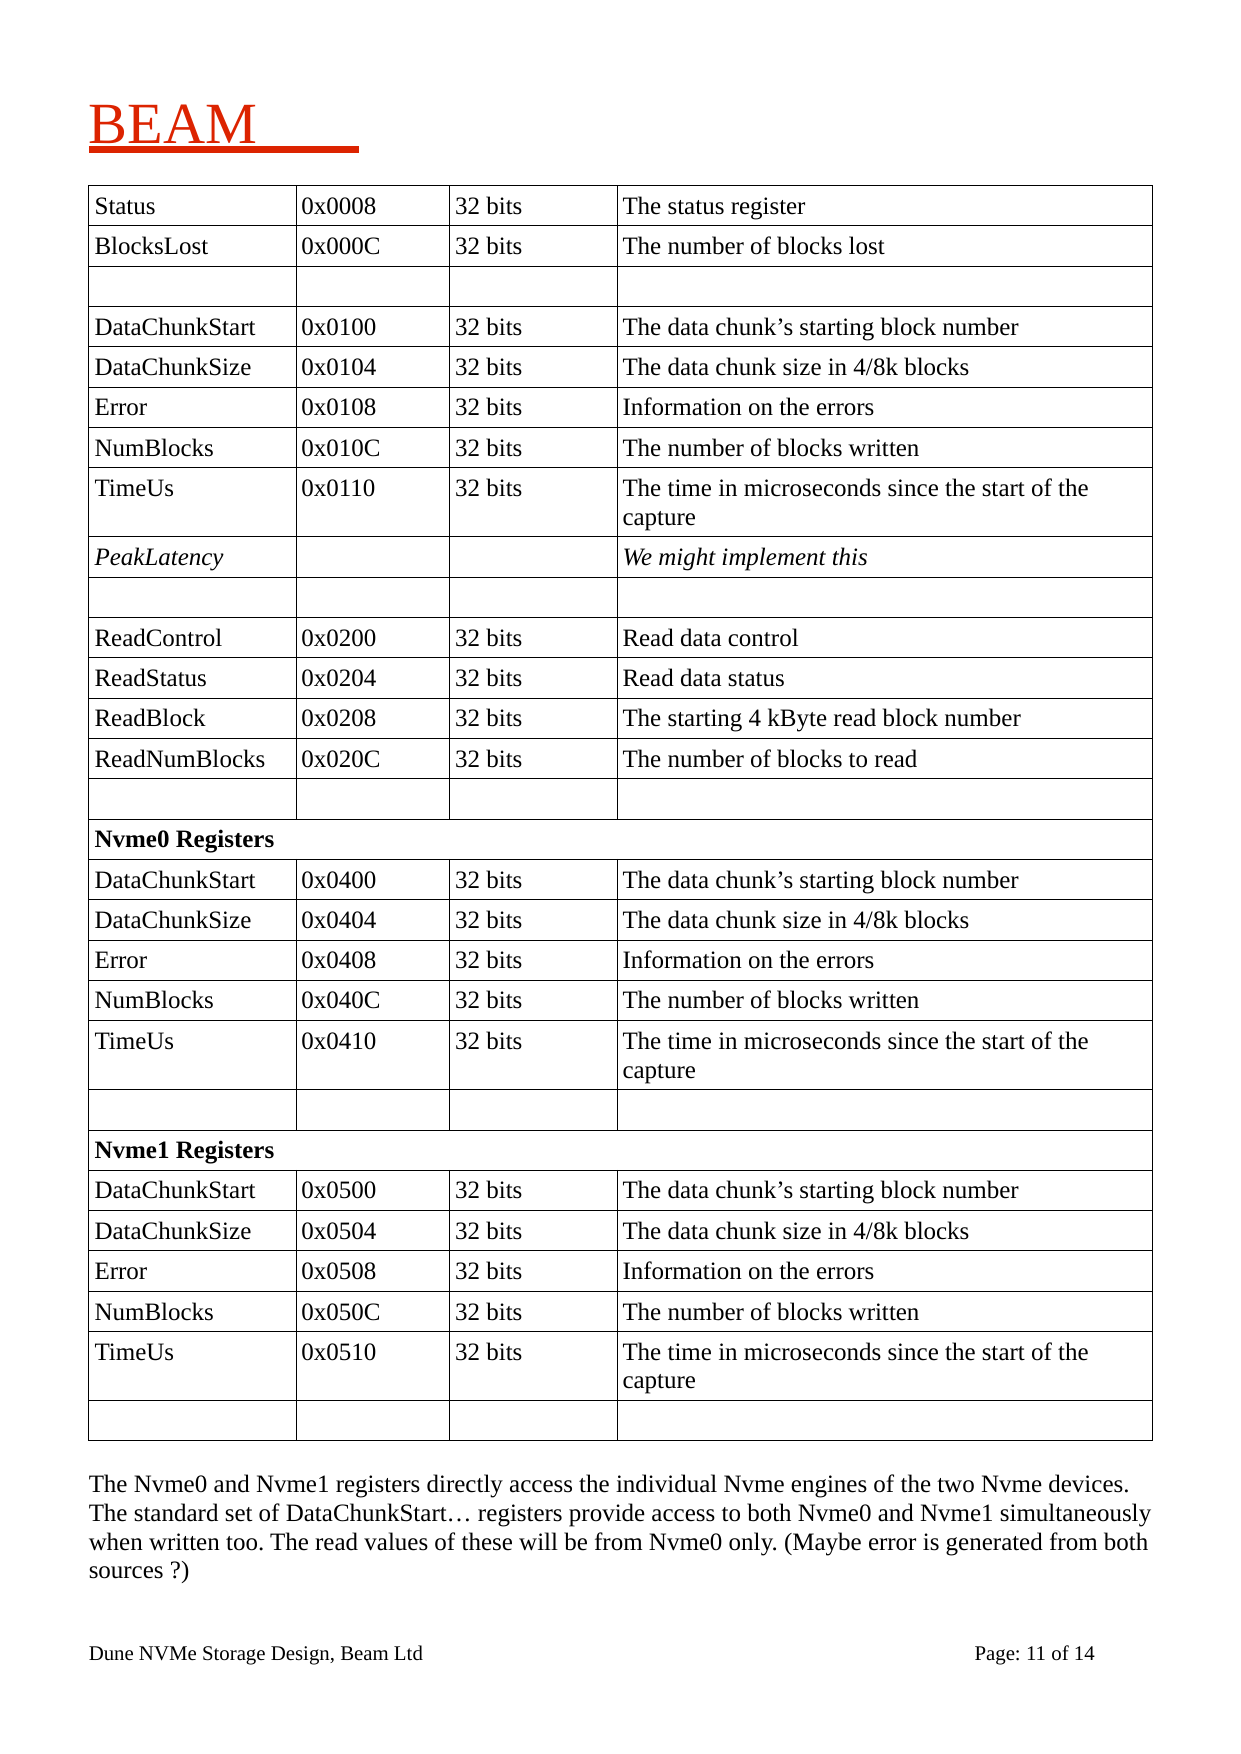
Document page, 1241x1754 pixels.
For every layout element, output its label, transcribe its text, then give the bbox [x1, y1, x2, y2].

table_cell [89, 578, 296, 617]
table_cell 0x010C [297, 428, 449, 467]
table_cell 32 bits [450, 658, 617, 698]
table_cell DataChunkSize [89, 900, 296, 939]
table_cell [450, 578, 617, 617]
table_cell The time in microseconds since the start of the capture [618, 1021, 1152, 1089]
table_cell [618, 1401, 1152, 1440]
table_cell [618, 267, 1152, 306]
table_cell 32 bits [450, 1171, 617, 1210]
table_cell The status register [618, 186, 1152, 225]
table_cell 0x0008 [297, 186, 449, 225]
table_cell DataChunkStart [89, 860, 296, 899]
table_cell The data chunk’s starting block number [618, 307, 1152, 346]
table_cell [618, 1090, 1152, 1129]
table_cell The time in microseconds since the start of the capture [618, 1332, 1152, 1400]
table_cell [89, 1090, 296, 1129]
table_cell The data chunk’s starting block number [618, 1171, 1152, 1210]
table_cell TimeUs [89, 468, 296, 536]
table_cell 32 bits [450, 1251, 617, 1291]
table_cell 32 bits [450, 226, 617, 266]
table_cell 32 bits [450, 1332, 617, 1400]
table_cell 0x000C [297, 226, 449, 266]
table_cell Information on the errors [618, 941, 1152, 980]
table_cell The number of blocks lost [618, 226, 1152, 266]
table_cell ReadNumBlocks [89, 739, 296, 778]
table_cell ReadControl [89, 618, 296, 657]
table_cell NumBlocks [89, 428, 296, 467]
table_cell TimeUs [89, 1021, 296, 1089]
table_cell 0x0208 [297, 699, 449, 738]
table_cell The data chunk size in 4/8k blocks [618, 347, 1152, 387]
table_cell 32 bits [450, 428, 617, 467]
table_cell [618, 578, 1152, 617]
table_cell 0x0100 [297, 307, 449, 346]
table_cell The starting 4 kByte read block number [618, 699, 1152, 738]
table_cell 32 bits [450, 1292, 617, 1331]
table_cell 32 bits [450, 186, 617, 225]
table_cell [297, 779, 449, 818]
table_cell 32 bits [450, 307, 617, 346]
table_cell 0x0110 [297, 468, 449, 536]
table_cell 0x0410 [297, 1021, 449, 1089]
table_cell DataChunkStart [89, 307, 296, 346]
table_cell [297, 1401, 449, 1440]
table_cell PeakLatency [89, 537, 296, 577]
table_cell 32 bits [450, 1021, 617, 1089]
table_cell 0x050C [297, 1292, 449, 1331]
text The Nvme0 and Nvme1 registers directly access the individual Nvme engines of the two Nvme devices. The standard set of DataChunkStart… registers provide access to both Nvme0 and Nvme1 simultaneously when written too. The read values of these will be from Nvme0 only. (Maybe error is generated from both sources ?) [88, 1469, 1152, 1584]
table_cell 0x0104 [297, 347, 449, 387]
table_cell [450, 1090, 617, 1129]
table_cell 32 bits [450, 699, 617, 738]
table_cell 32 bits [450, 388, 617, 427]
table_cell [297, 578, 449, 617]
table_cell 32 bits [450, 739, 617, 778]
table_cell The number of blocks written [618, 981, 1152, 1020]
table_cell DataChunkStart [89, 1171, 296, 1210]
table_cell Error [89, 1251, 296, 1291]
table_cell The data chunk size in 4/8k blocks [618, 900, 1152, 939]
table_cell 0x0508 [297, 1251, 449, 1291]
table_cell [297, 537, 449, 577]
table_cell 0x0200 [297, 618, 449, 657]
table_cell Nvme1 Registers [89, 1131, 1152, 1170]
table_cell The number of blocks written [618, 1292, 1152, 1331]
table_cell DataChunkSize [89, 1211, 296, 1250]
table_cell [297, 267, 449, 306]
table_cell 0x0510 [297, 1332, 449, 1400]
table_cell 0x0404 [297, 900, 449, 939]
table_cell 32 bits [450, 618, 617, 657]
table_cell 32 bits [450, 981, 617, 1020]
table_cell Error [89, 388, 296, 427]
table_cell The number of blocks written [618, 428, 1152, 467]
table_cell [450, 779, 617, 818]
table_cell 0x0408 [297, 941, 449, 980]
table_cell DataChunkSize [89, 347, 296, 387]
table_cell [89, 1401, 296, 1440]
table_cell Information on the errors [618, 388, 1152, 427]
table_cell Status [89, 186, 296, 225]
table_cell We might implement this [618, 537, 1152, 577]
table_cell 32 bits [450, 1211, 617, 1250]
table_cell [297, 1090, 449, 1129]
table_cell 32 bits [450, 941, 617, 980]
table_cell [450, 537, 617, 577]
table_cell 0x0108 [297, 388, 449, 427]
table_cell [450, 1401, 617, 1440]
table_cell Information on the errors [618, 1251, 1152, 1291]
table_cell NumBlocks [89, 1292, 296, 1331]
table_cell The number of blocks to read [618, 739, 1152, 778]
table_cell ReadStatus [89, 658, 296, 698]
table_cell 32 bits [450, 347, 617, 387]
table_cell 0x0504 [297, 1211, 449, 1250]
table_cell Read data control [618, 618, 1152, 657]
table_cell 0x040C [297, 981, 449, 1020]
table_cell TimeUs [89, 1332, 296, 1400]
table_cell [89, 267, 296, 306]
table_cell [89, 779, 296, 818]
table_cell Read data status [618, 658, 1152, 698]
table_cell [450, 267, 617, 306]
table_cell 0x0400 [297, 860, 449, 899]
table_cell 0x0500 [297, 1171, 449, 1210]
table_cell [618, 779, 1152, 818]
table_cell The time in microseconds since the start of the capture [618, 468, 1152, 536]
table_cell Nvme0 Registers [89, 820, 1152, 859]
table_cell BlocksLost [89, 226, 296, 266]
table_cell ReadBlock [89, 699, 296, 738]
table_cell 32 bits [450, 900, 617, 939]
table_cell The data chunk’s starting block number [618, 860, 1152, 899]
table_cell 0x020C [297, 739, 449, 778]
table_cell 32 bits [450, 468, 617, 536]
table_cell 32 bits [450, 860, 617, 899]
table_cell Error [89, 941, 296, 980]
table_cell NumBlocks [89, 981, 296, 1020]
table_cell The data chunk size in 4/8k blocks [618, 1211, 1152, 1250]
table_cell 0x0204 [297, 658, 449, 698]
